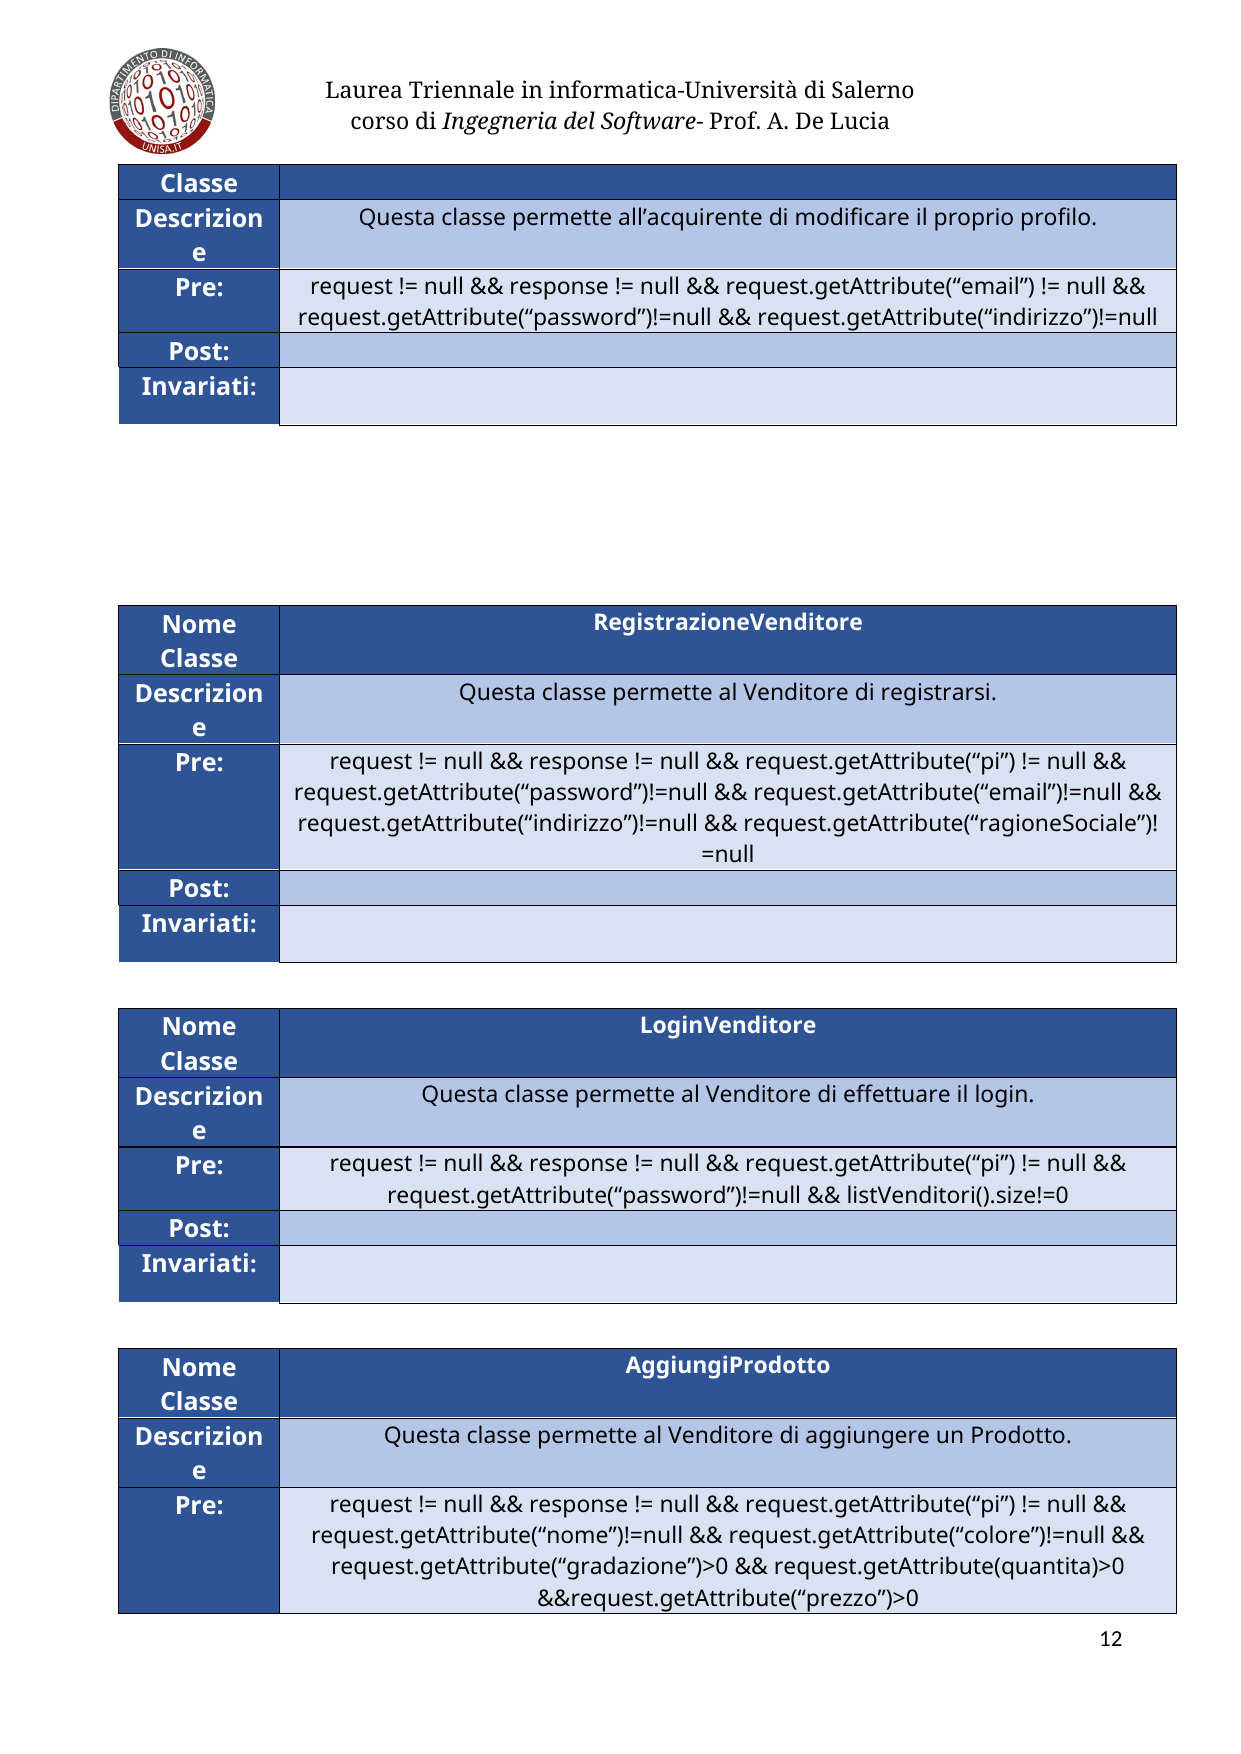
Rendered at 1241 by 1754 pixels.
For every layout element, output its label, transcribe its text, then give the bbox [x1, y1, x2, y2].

table_cell [280, 906, 1176, 962]
table_cell request != null && response != null && request.getAttribute(“pi”) != null && request.getAttribute(“password”)!=null && request.getAttribute(“email”)!=null && request.getAttribute(“indirizzo”)!=null && request.getAttribute(“ragioneSociale”)!=null [280, 745, 1176, 869]
table_header [280, 165, 1176, 199]
table_header RegistrazioneVenditore [280, 606, 1176, 674]
table_cell Descrizione [119, 1419, 279, 1487]
table_header Nome Classe [119, 1009, 279, 1077]
table_cell Invariati: [119, 906, 279, 962]
table_cell Post: [119, 871, 279, 905]
table_header Classe [119, 165, 279, 199]
table_cell [280, 1211, 1176, 1245]
table_cell Descrizione [119, 675, 279, 743]
table_cell [280, 871, 1176, 905]
table_cell Post: [119, 333, 279, 367]
table_cell request != null && response != null && request.getAttribute(“pi”) != null && request.getAttribute(“nome”)!=null && request.getAttribute(“colore”)!=null && request.getAttribute(“gradazione”)>0 && request.getAttribute(quantita)>0 &&request.getAttribute(“prezzo”)>0 [280, 1488, 1176, 1613]
table_cell Pre: [119, 1488, 279, 1613]
table_cell Descrizione [119, 200, 279, 268]
table_cell [280, 333, 1176, 367]
table_header AggiungiProdotto [280, 1349, 1176, 1417]
table_cell Pre: [119, 1148, 279, 1210]
table_header LoginVenditore [280, 1009, 1176, 1077]
table_cell request != null && response != null && request.getAttribute(“email”) != null && request.getAttribute(“password”)!=null && request.getAttribute(“indirizzo”)!=null [280, 270, 1176, 332]
table_cell Questa classe permette al Venditore di registrarsi. [280, 675, 1176, 743]
table_cell request != null && response != null && request.getAttribute(“pi”) != null && request.getAttribute(“password”)!=null && listVenditori().size!=0 [280, 1148, 1176, 1210]
table_cell [280, 368, 1176, 424]
table_cell [280, 1246, 1176, 1302]
table_cell Questa classe permette al Venditore di aggiungere un Prodotto. [280, 1419, 1176, 1487]
table_cell Pre: [119, 270, 279, 332]
table_cell Post: [119, 1211, 279, 1245]
table_cell Questa classe permette al Venditore di effettuare il login. [280, 1078, 1176, 1146]
table_header Nome Classe [119, 606, 279, 674]
table_header Nome Classe [119, 1349, 279, 1417]
table_cell Questa classe permette all’acquirente di modificare il proprio profilo. [280, 200, 1176, 268]
table_cell Descrizione [119, 1078, 279, 1146]
table_cell Invariati: [119, 368, 279, 424]
table_cell Pre: [119, 745, 279, 869]
table_cell Invariati: [119, 1246, 279, 1302]
